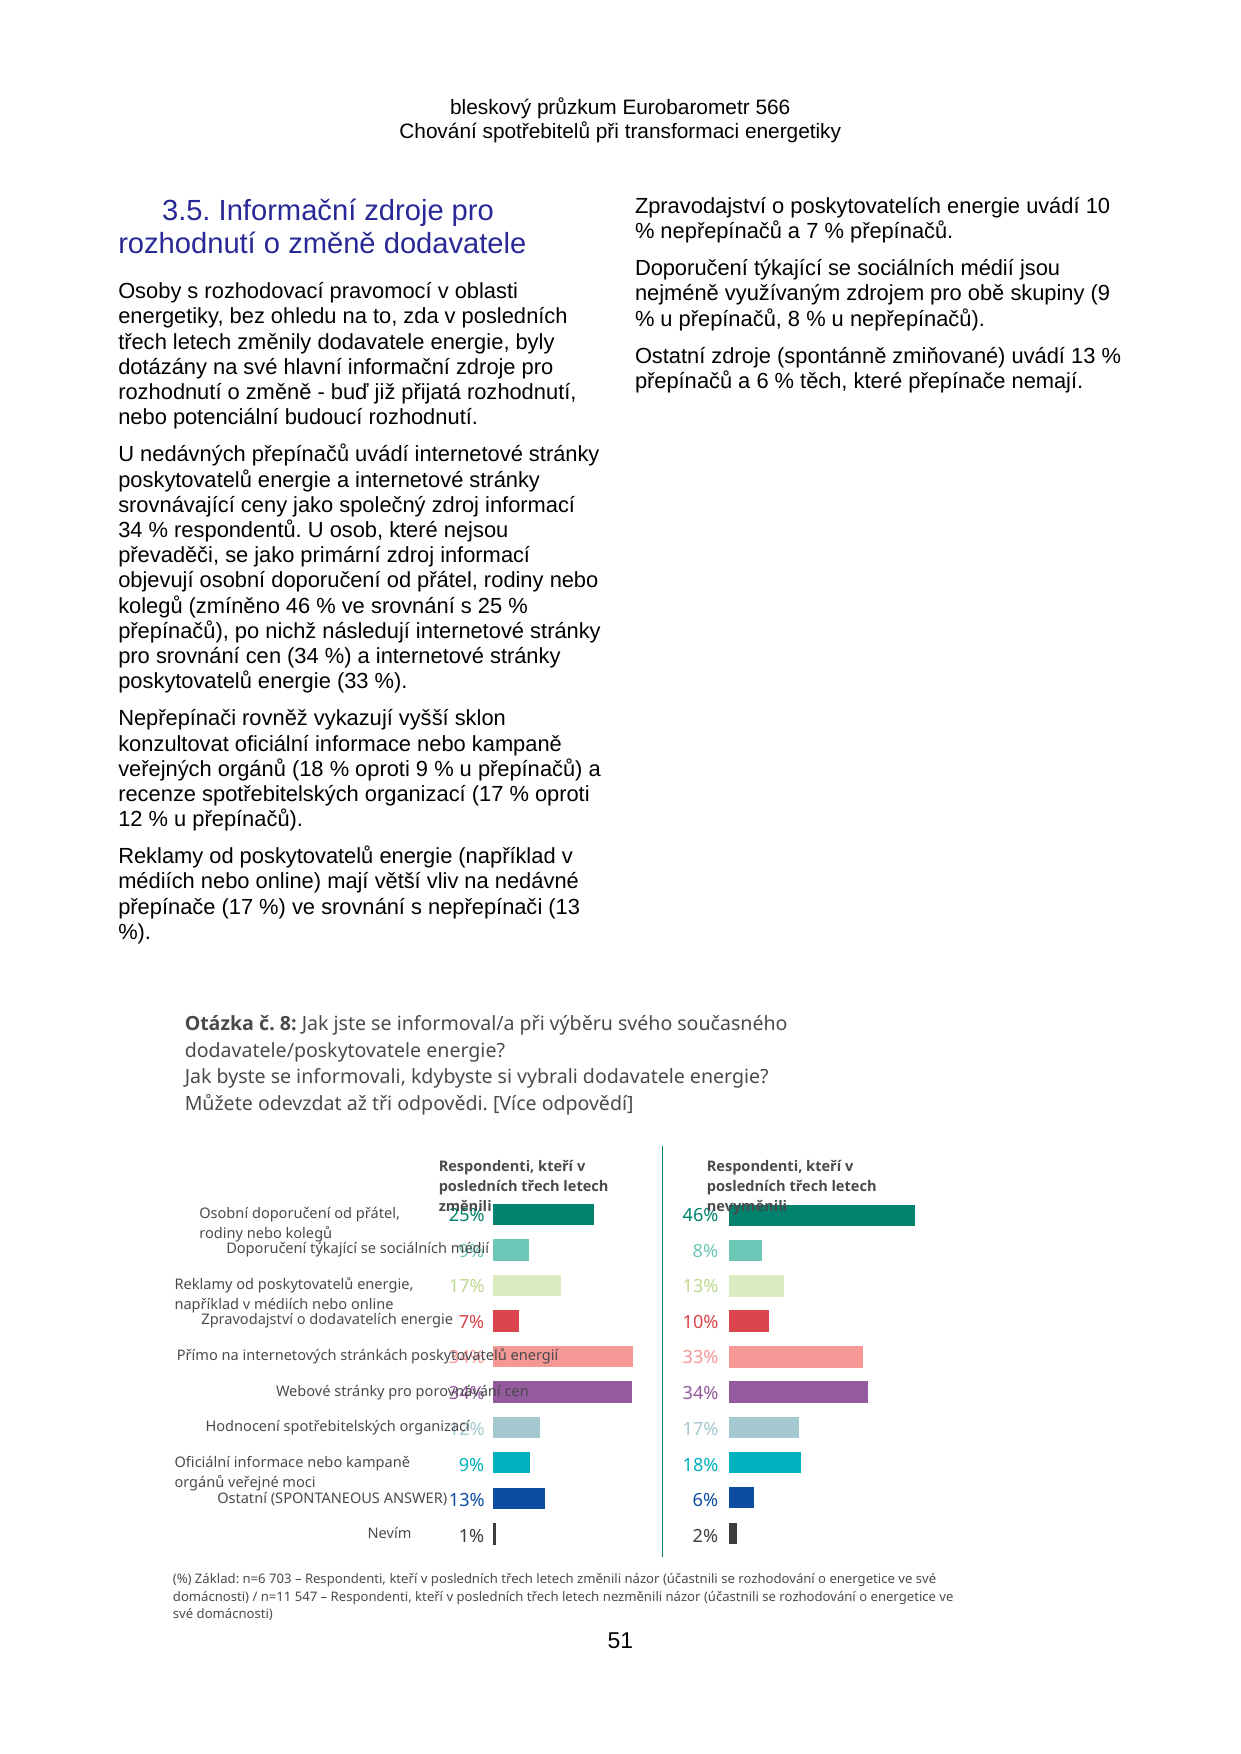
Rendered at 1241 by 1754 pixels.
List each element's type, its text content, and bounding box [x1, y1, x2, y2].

text Zpravodajství o poskytovatelích energie uvádí 10 % nepřepínačů a 7 % přepínačů. [635, 193, 1122, 243]
text Nepřepínači rovněž vykazují vyšší sklon konzultovat oficiální informace nebo kampaně veřejných orgánů (18 % oproti 9 % u přepínačů) a recenze spotřebitelských organizací (17 % oproti 12 % u přepínačů). [118, 705, 605, 831]
text Doporučení týkající se sociálních médií jsou nejméně využívaným zdrojem pro obě skupiny (9 % u přepínačů, 8 % u nepřepínačů). [635, 255, 1122, 331]
subtitle 3.5. Informační zdroje pro rozhodnutí o změně dodavatele [118, 193, 605, 260]
text Osoby s rozhodovací pravomocí v oblasti energetiky, bez ohledu na to, zda v posledních třech letech změnily dodavatele energie, byly dotázány na své hlavní informační zdroje pro rozhodnutí o změně - buď již přijatá rozhodnutí, nebo potenciální budoucí rozhodnutí. [118, 278, 605, 429]
text Ostatní zdroje (spontánně zmiňované) uvádí 13 % přepínačů a 6 % těch, které přepínače nemají. [635, 342, 1122, 393]
text Reklamy od poskytovatelů energie (například v médiích nebo online) mají větší vliv na nedávné přepínače (17 %) ve srovnání s nepřepínači (13 %). [118, 843, 605, 944]
text U nedávných přepínačů uvádí internetové stránky poskytovatelů energie a internetové stránky srovnávající ceny jako společný zdroj informací 34 % respondentů. U osob, které nejsou převaděči, se jako primární zdroj informací objevují osobní doporučení od přátel, rodiny nebo kolegů (zmíněno 46 % ve srovnání s 25 % přepínačů), po nichž následují internetové stránky pro srovnání cen (34 %) a internetové stránky poskytovatelů energie (33 %). [118, 441, 605, 693]
